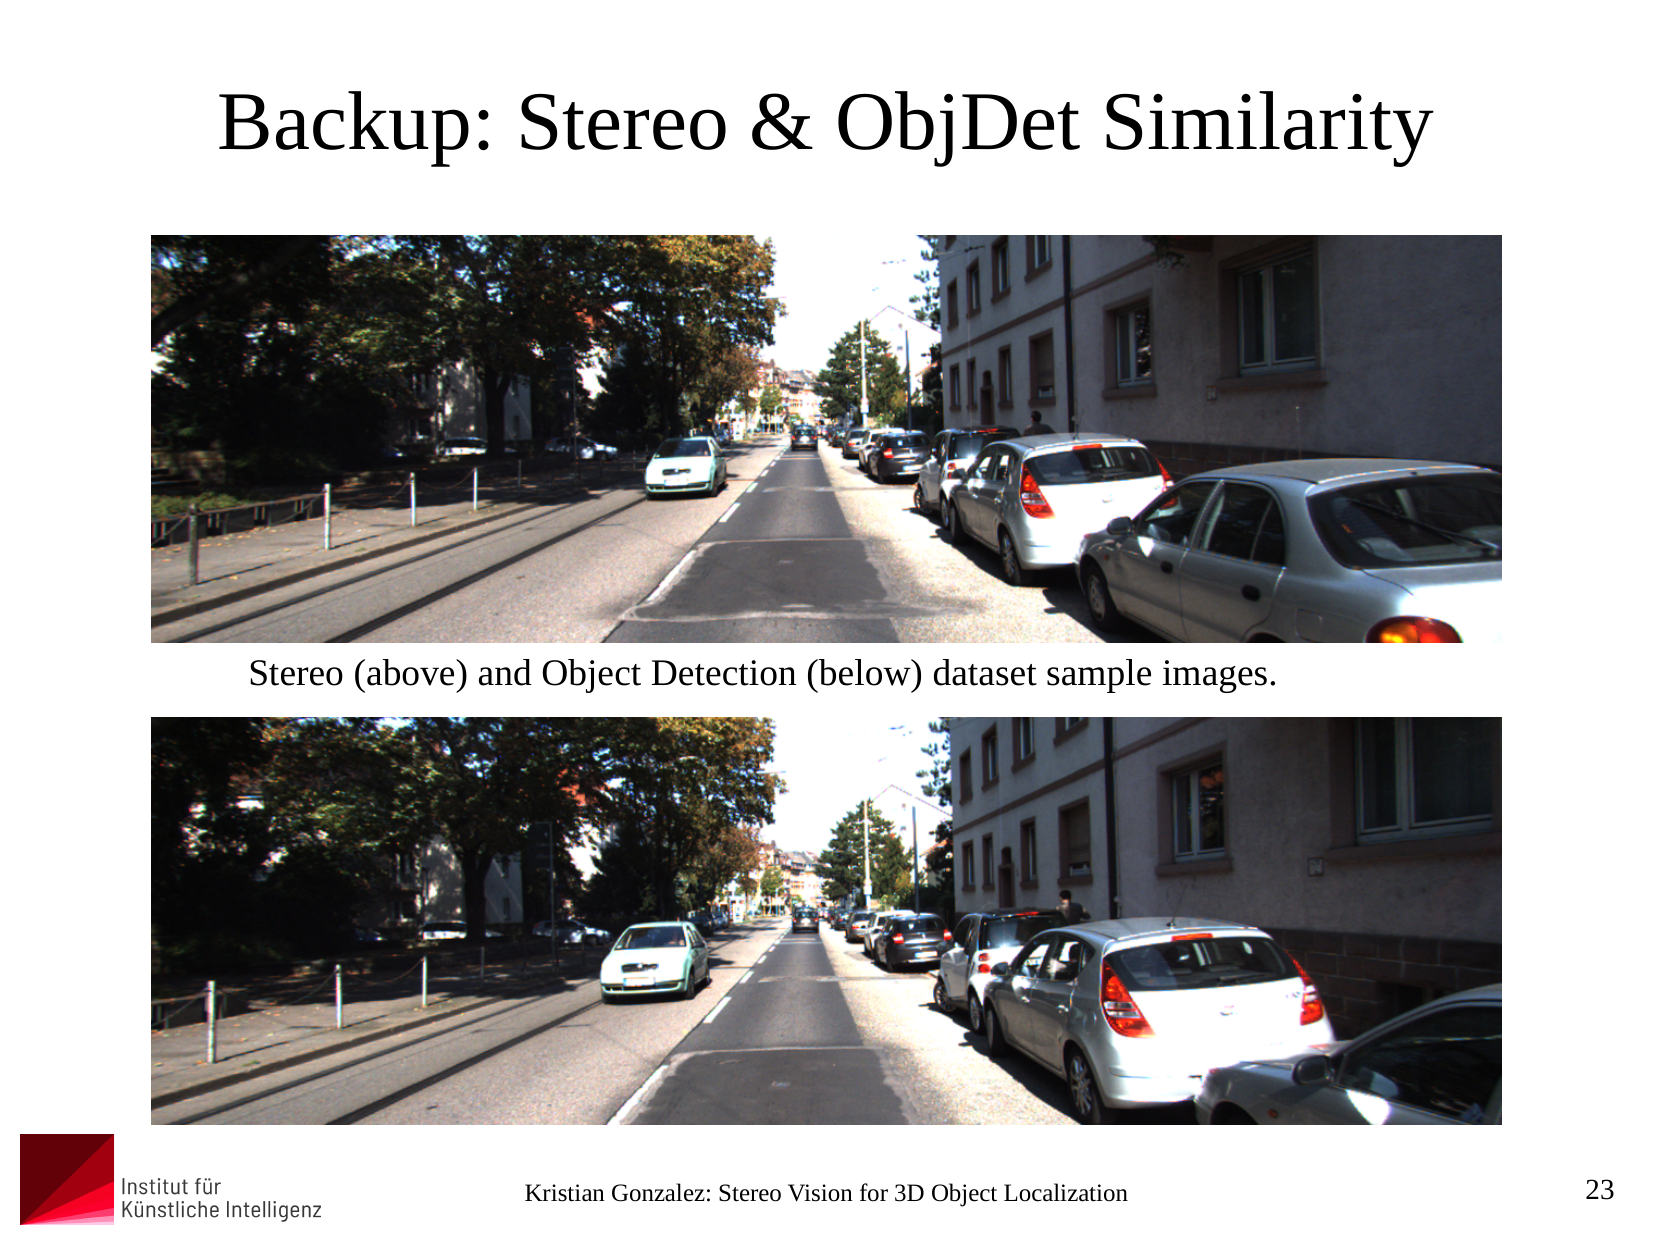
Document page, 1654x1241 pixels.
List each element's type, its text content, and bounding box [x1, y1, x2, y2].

picture [151, 235, 1502, 643]
picture [151, 717, 1502, 1125]
text_box Stereo (above) and Object Detection (below) dataset sample images. [233, 645, 1420, 702]
picture [20, 1134, 321, 1225]
title Backup: Stereo & ObjDet Similarity [170, 53, 1483, 189]
